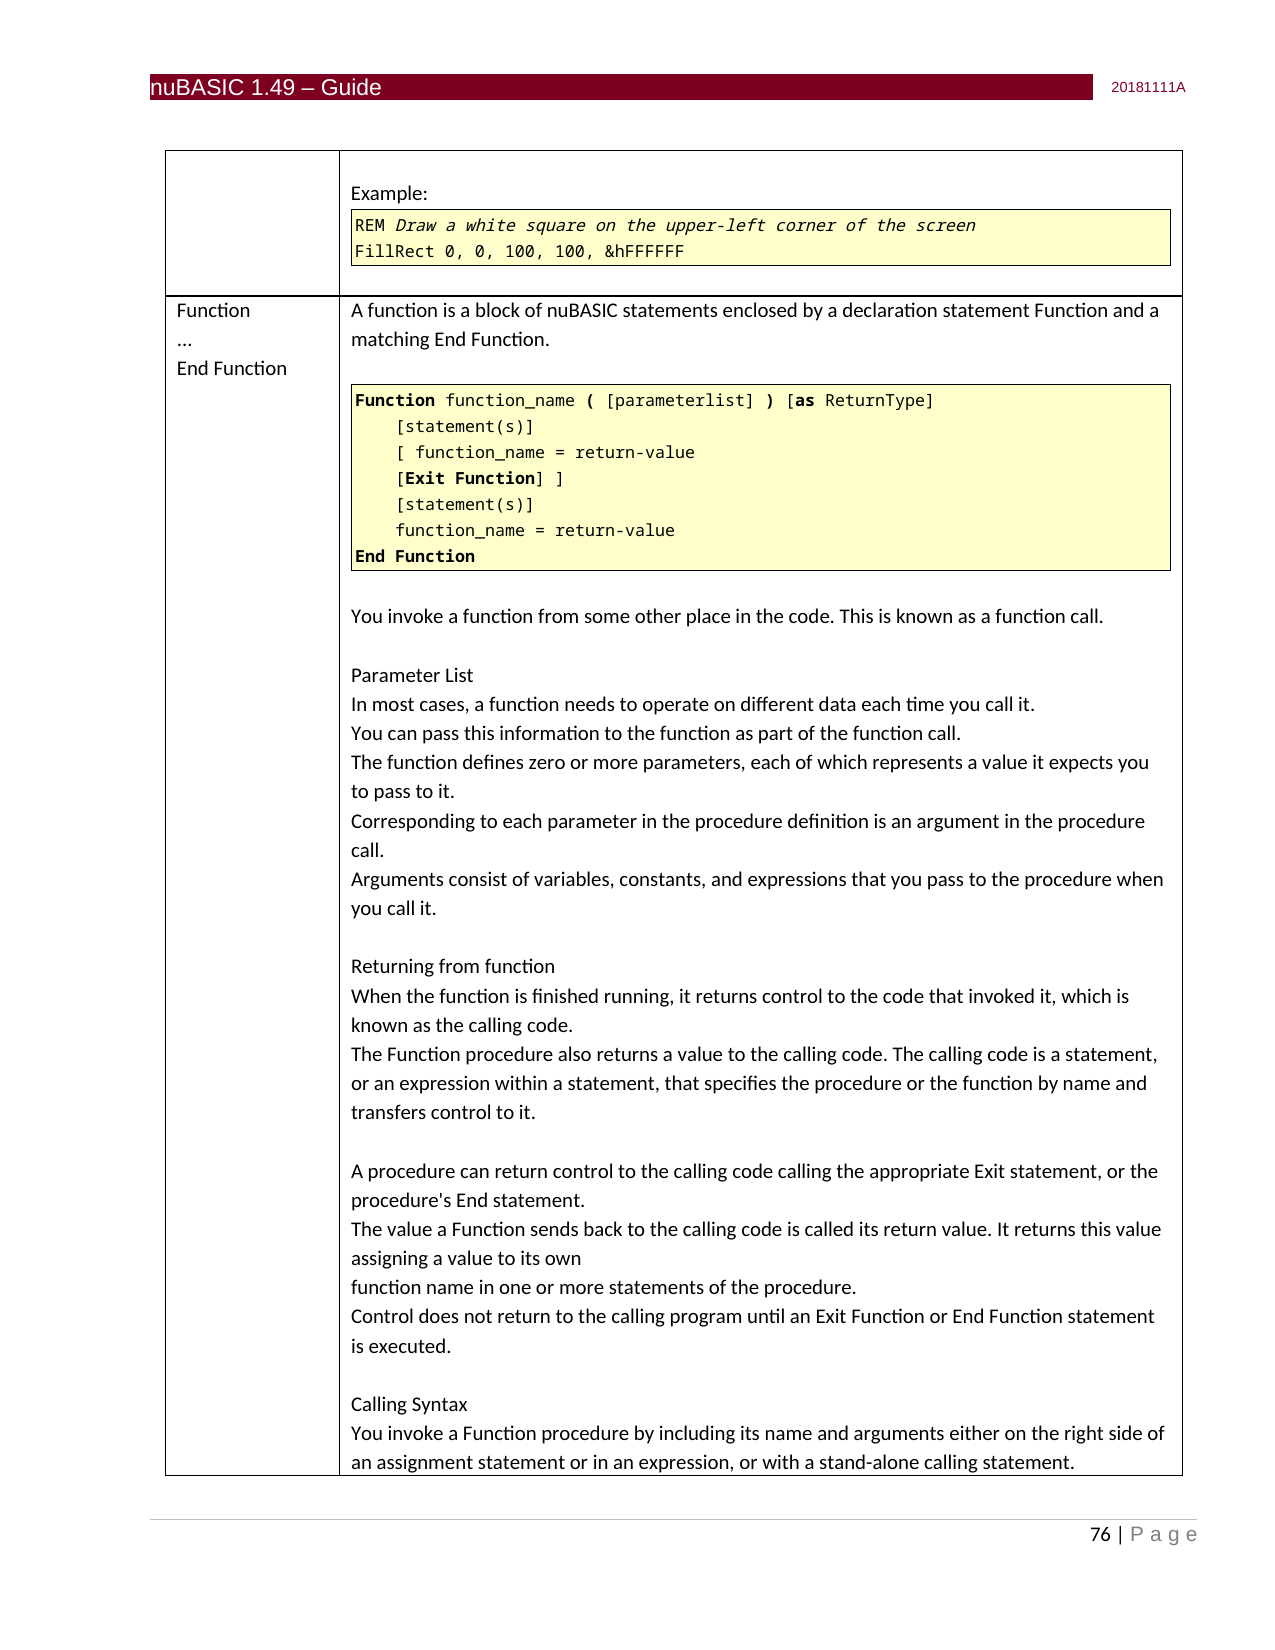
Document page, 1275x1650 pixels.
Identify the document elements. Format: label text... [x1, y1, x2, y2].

table_cell Example: REM Draw a white square on the upper-left corner of the screen FillRect 0, 0, 100, 100, &hFFFFFF [340, 151, 1182, 295]
table_header Function ... End Function [166, 297, 339, 1475]
table_header A function is a block of nuBASIC statements enclosed by a declaration statement Function and a matching End Function. Function function_name ( [parameterlist] ) [as ReturnType] [statement(s)] [ function_name = return-value [Exit Function] ] [statement(s)] function_name = return-value End Function You invoke a function from some other place in the code. This is known as a function call. Parameter List In most cases, a function needs to operate on different data each time you call it. You can pass this information to the function as part of the function call. The function defines zero or more parameters, each of which represents a value it expects you to pass to it. Corresponding to each parameter in the procedure definition is an argument in the procedure call. Arguments consist of variables, constants, and expressions that you pass to the procedure when you call it. Returning from function When the function is finished running, it returns control to the code that invoked it, which is known as the calling code. The Function procedure also returns a value to the calling code. The calling code is a statement, or an expression within a statement, that specifies the procedure or the function by name and transfers control to it. A procedure can return control to the calling code calling the appropriate Exit statement, or the procedure's End statement. The value a Function sends back to the calling code is called its return value. It returns this value assigning a value to its own function name in one or more statements of the procedure. Control does not return to the calling program until an Exit Function or End Function statement is executed. Calling Syntax You invoke a Function procedure by including its name and arguments either on the right side of an assignment statement or in an expression, or with a stand-alone calling statement. [340, 297, 1182, 1475]
table_cell [166, 151, 339, 295]
